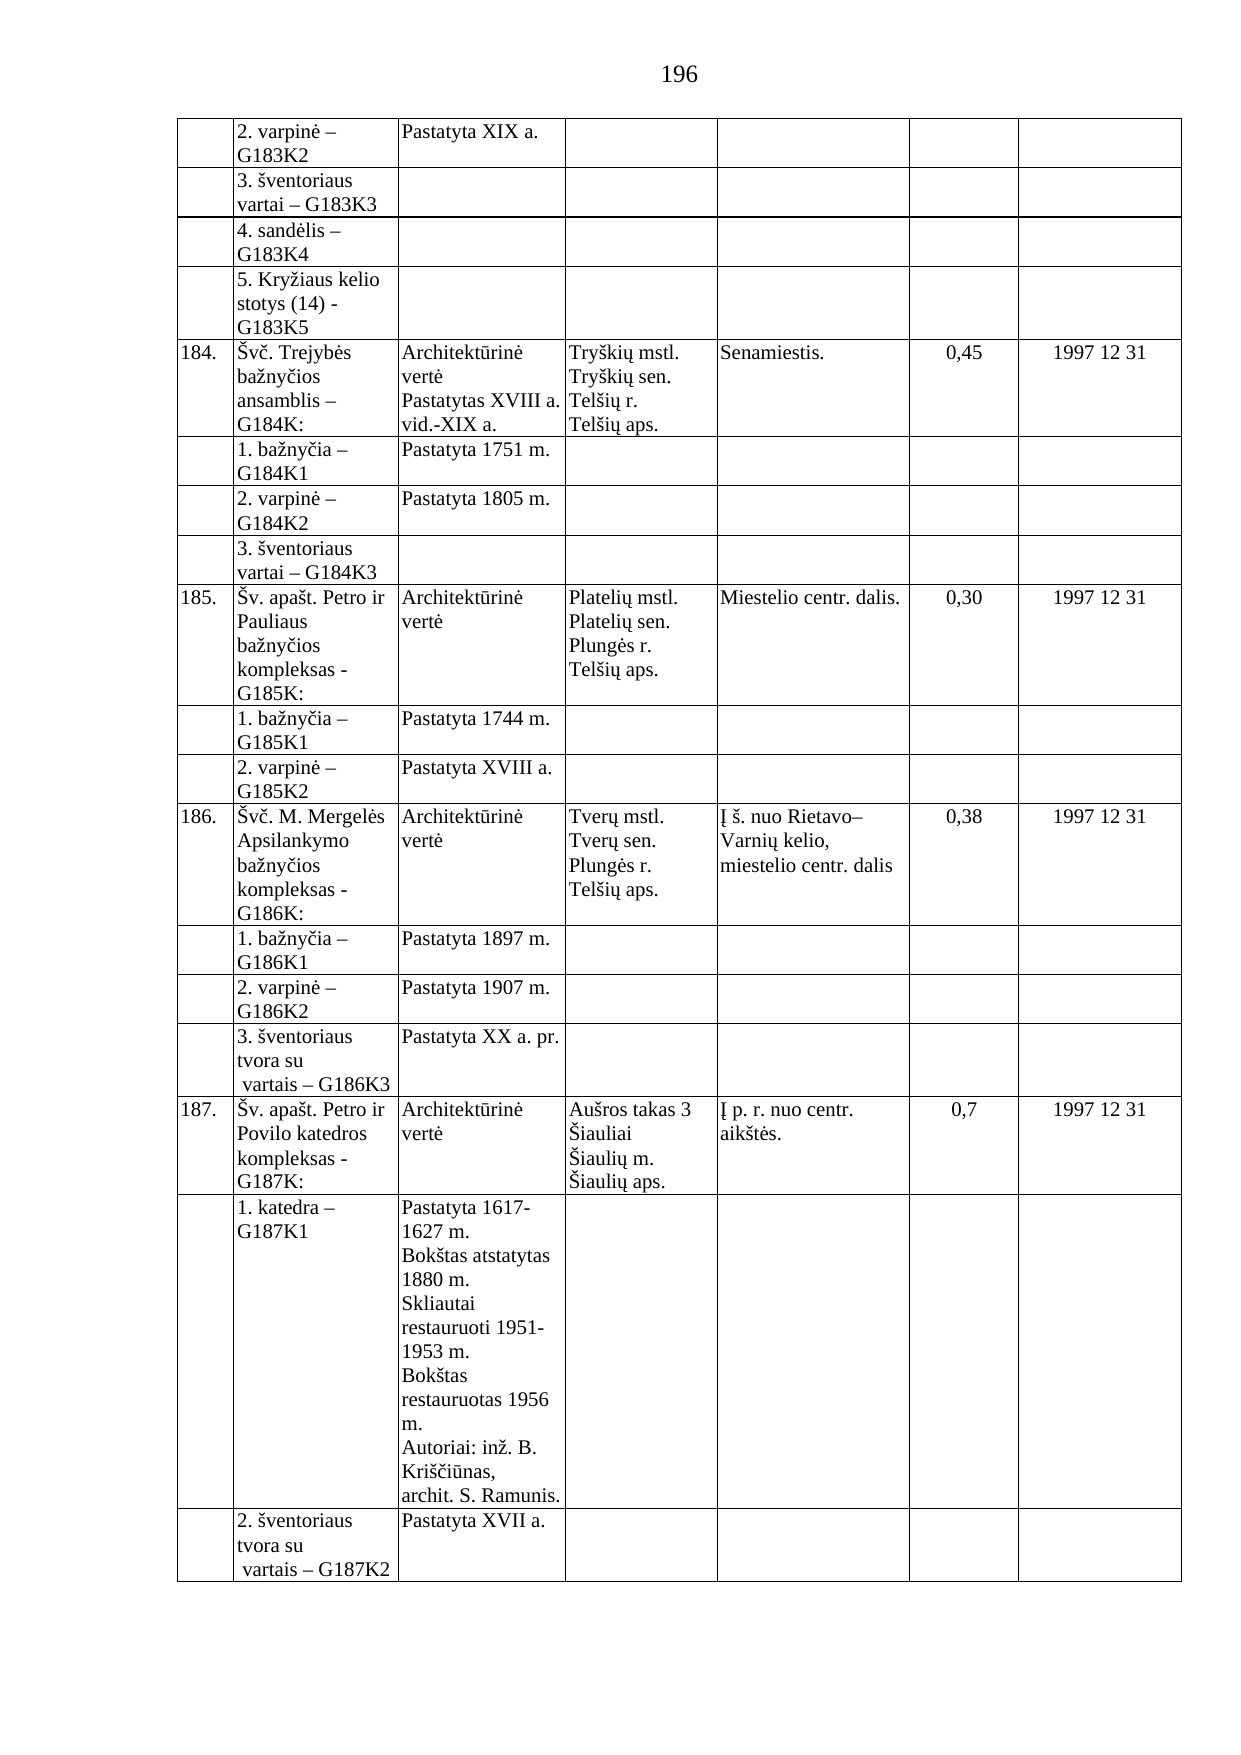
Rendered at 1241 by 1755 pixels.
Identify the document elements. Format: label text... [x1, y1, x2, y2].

table_cell [910, 926, 1018, 974]
table_cell [1019, 755, 1181, 803]
table_cell 2. šventoriaus tvora su vartais – G187K2 [234, 1509, 398, 1581]
table_cell 2. varpinė – G186K2 [234, 975, 398, 1023]
table_cell 187. [178, 1097, 233, 1193]
table_cell [1019, 437, 1181, 485]
table_cell [566, 437, 717, 485]
table_cell [178, 1195, 233, 1507]
table_cell 3. šventoriaus vartai – G184K3 [234, 536, 398, 584]
table_cell [566, 119, 717, 167]
table_cell [178, 975, 233, 1023]
table_cell [178, 437, 233, 485]
table_cell [718, 1509, 909, 1581]
table_cell [718, 755, 909, 803]
table_cell Pastatyta 1907 m. [399, 975, 565, 1023]
table_cell [718, 119, 909, 167]
table_cell Architektūrinė vertė [399, 1097, 565, 1193]
table_cell [566, 926, 717, 974]
table_cell [910, 1509, 1018, 1581]
table_cell Platelių mstl. Platelių sen. Plungės r. Telšių aps. [566, 585, 717, 705]
table_cell 0,7 [910, 1097, 1018, 1193]
table_cell Pastatyta 1744 m. [399, 706, 565, 754]
table_cell 1997 12 31 [1019, 340, 1181, 436]
table_cell Miestelio centr. dalis. [718, 585, 909, 705]
table_cell [1019, 926, 1181, 974]
table_cell 0,30 [910, 585, 1018, 705]
table_cell [910, 975, 1018, 1023]
table_cell [178, 1024, 233, 1096]
table_cell Architektūrinė vertė [399, 585, 565, 705]
table_cell [178, 486, 233, 534]
table_cell Į š. nuo Rietavo–Varnių kelio, miestelio centr. dalis [718, 804, 909, 925]
table_cell Švč. Trejybės bažnyčios ansamblis – G184K: [234, 340, 398, 436]
table_cell 0,45 [910, 340, 1018, 436]
table_cell [399, 536, 565, 584]
table_cell Senamiestis. [718, 340, 909, 436]
table_cell [1019, 1195, 1181, 1507]
table_cell [566, 755, 717, 803]
table_cell [718, 706, 909, 754]
table_cell [1019, 1509, 1181, 1581]
table_cell [718, 486, 909, 534]
table_cell Švč. M. Mergelės Apsilankymo bažnyčios kompleksas - G186K: [234, 804, 398, 925]
table_cell [178, 168, 233, 216]
table_cell Pastatyta 1617-1627 m. Bokštas atstatytas 1880 m. Skliautai restauruoti 1951-1953 m. Bokštas restauruotas 1956 m. Autoriai: inž. B. Kriščiūnas, archit. S. Ramunis. [399, 1195, 565, 1507]
table_cell Šv. apašt. Petro ir Povilo katedros kompleksas - G187K: [234, 1097, 398, 1193]
table_cell [178, 536, 233, 584]
table_cell [910, 1024, 1018, 1096]
table_cell [178, 267, 233, 339]
table_cell [566, 486, 717, 534]
table_cell [566, 536, 717, 584]
table_cell [910, 168, 1018, 216]
table_cell 185. [178, 585, 233, 705]
table_cell [399, 218, 565, 266]
table_cell [178, 1509, 233, 1581]
table_cell [178, 706, 233, 754]
table_cell [178, 218, 233, 266]
table_cell Architektūrinė vertė [399, 804, 565, 925]
table_cell [178, 119, 233, 167]
table_cell [178, 926, 233, 974]
table_cell [1019, 486, 1181, 534]
table_cell 2. varpinė – G183K2 [234, 119, 398, 167]
table_cell [566, 1024, 717, 1096]
table_cell [910, 706, 1018, 754]
table_cell [1019, 536, 1181, 584]
table_cell [718, 437, 909, 485]
table_cell 1997 12 31 [1019, 804, 1181, 925]
table_cell [1019, 218, 1181, 266]
table_cell 186. [178, 804, 233, 925]
table_cell [718, 1024, 909, 1096]
table_cell 3. šventoriaus vartai – G183K3 [234, 168, 398, 216]
table_cell [718, 1195, 909, 1507]
table_cell [1019, 706, 1181, 754]
table_cell Pastatyta 1897 m. [399, 926, 565, 974]
table_cell [910, 218, 1018, 266]
table_cell 1997 12 31 [1019, 585, 1181, 705]
table_cell Pastatyta 1751 m. [399, 437, 565, 485]
table_cell [566, 267, 717, 339]
table_cell [1019, 975, 1181, 1023]
table_cell [718, 168, 909, 216]
table_cell [1019, 119, 1181, 167]
table_cell [910, 755, 1018, 803]
table_cell [566, 1195, 717, 1507]
table_cell Tverų mstl. Tverų sen. Plungės r. Telšių aps. [566, 804, 717, 925]
table_cell 4. sandėlis – G183K4 [234, 218, 398, 266]
table_cell [718, 975, 909, 1023]
table_cell [718, 218, 909, 266]
table_cell [910, 267, 1018, 339]
table_cell Tryškių mstl. Tryškių sen. Telšių r. Telšių aps. [566, 340, 717, 436]
table_cell [718, 267, 909, 339]
table_cell 1. katedra – G187K1 [234, 1195, 398, 1507]
table_cell [718, 926, 909, 974]
table_cell Į p. r. nuo centr. aikštės. [718, 1097, 909, 1193]
table_cell [566, 1509, 717, 1581]
table_cell [399, 267, 565, 339]
table_cell Architektūrinė vertė Pastatytas XVIII a. vid.-XIX a. [399, 340, 565, 436]
table_cell [1019, 168, 1181, 216]
table_cell [566, 706, 717, 754]
table_cell 2. varpinė – G184K2 [234, 486, 398, 534]
table_cell 1. bažnyčia – G186K1 [234, 926, 398, 974]
table_cell [1019, 1024, 1181, 1096]
table_cell 1. bažnyčia – G185K1 [234, 706, 398, 754]
table_cell [910, 119, 1018, 167]
table_cell [718, 536, 909, 584]
table_cell Aušros takas 3 Šiauliai Šiaulių m. Šiaulių aps. [566, 1097, 717, 1193]
table_cell [178, 755, 233, 803]
table_cell Pastatyta XVII a. [399, 1509, 565, 1581]
table_cell 184. [178, 340, 233, 436]
table_cell 0,38 [910, 804, 1018, 925]
table_cell [910, 437, 1018, 485]
table_cell Pastatyta XVIII a. [399, 755, 565, 803]
table_cell [910, 486, 1018, 534]
table_cell 1. bažnyčia – G184K1 [234, 437, 398, 485]
table_cell Pastatyta XX a. pr. [399, 1024, 565, 1096]
table_cell Pastatyta 1805 m. [399, 486, 565, 534]
table_cell [910, 536, 1018, 584]
table_cell Pastatyta XIX a. [399, 119, 565, 167]
table_cell 1997 12 31 [1019, 1097, 1181, 1193]
table_cell [399, 168, 565, 216]
table_cell [910, 1195, 1018, 1507]
table_cell [566, 168, 717, 216]
table_cell [566, 975, 717, 1023]
table_cell 3. šventoriaus tvora su vartais – G186K3 [234, 1024, 398, 1096]
table_cell [1019, 267, 1181, 339]
table_cell [566, 218, 717, 266]
table_cell 2. varpinė – G185K2 [234, 755, 398, 803]
table_cell Šv. apašt. Petro ir Pauliaus bažnyčios kompleksas - G185K: [234, 585, 398, 705]
table_cell 5. Kryžiaus kelio stotys (14) - G183K5 [234, 267, 398, 339]
